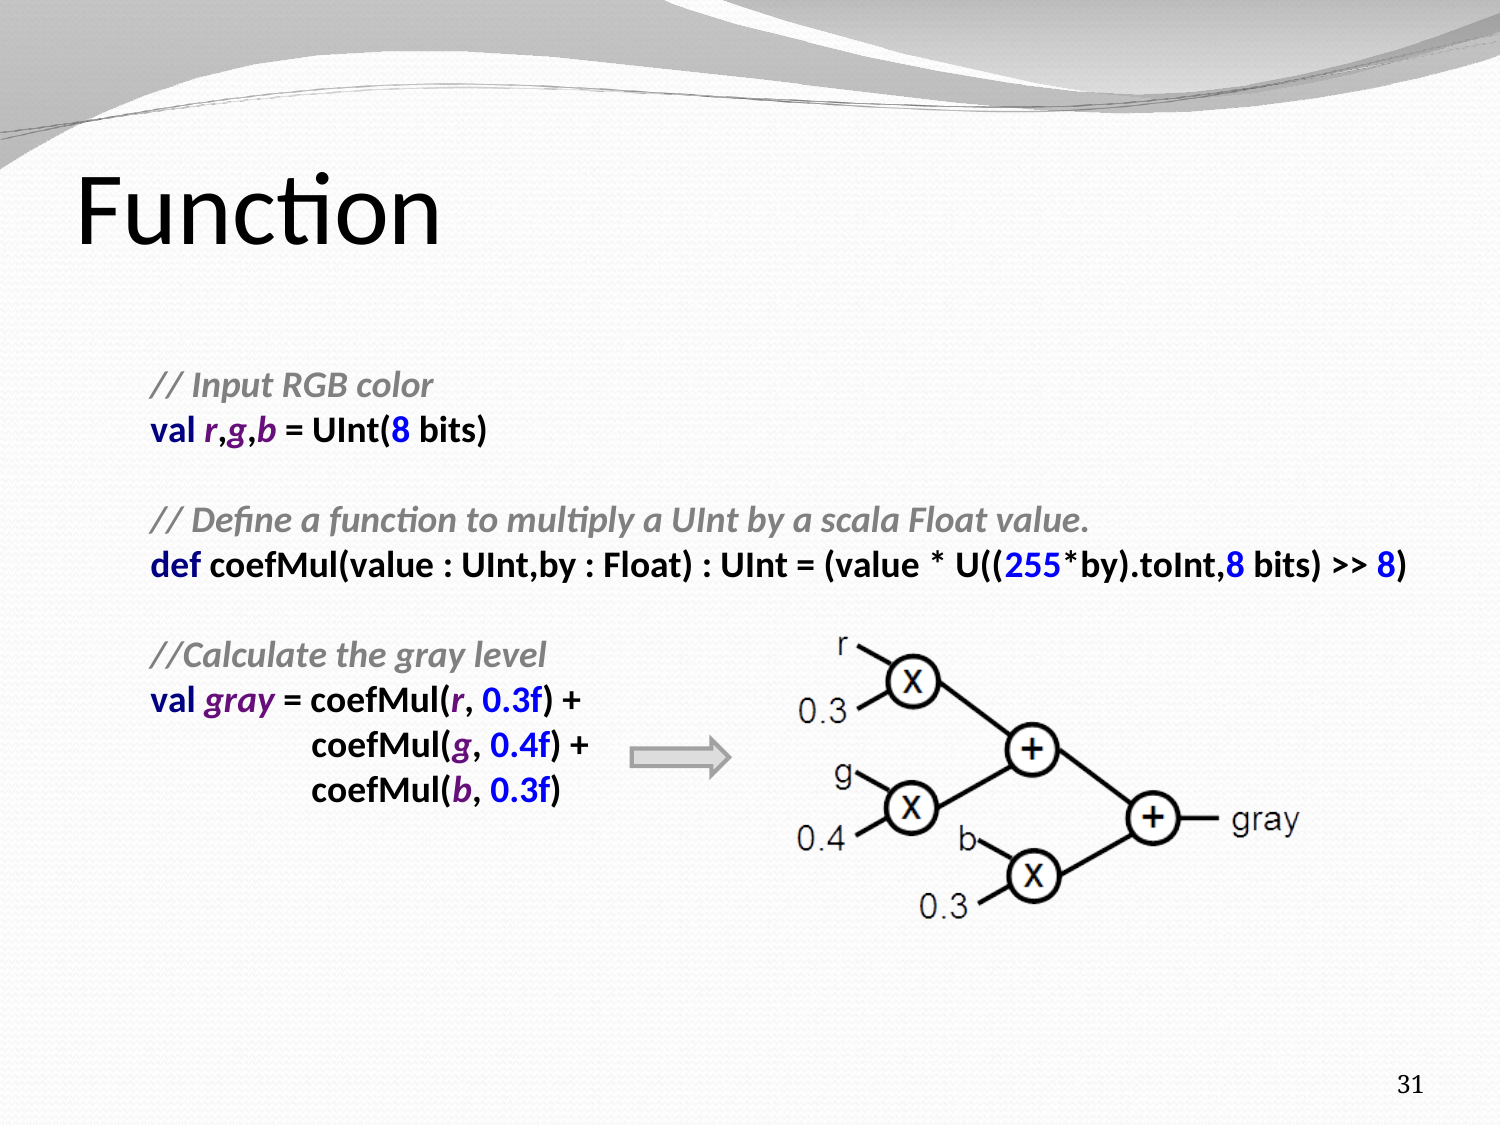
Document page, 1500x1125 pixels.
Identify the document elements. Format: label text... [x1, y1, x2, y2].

text_box [1299, 1042, 1426, 1103]
text_box // Input RGB color val r,g,b = UInt(8 bits) // Define a function to multiply a UInt by a scala Float value. def coefMul(value : UInt,by : Float) : UInt = (value * U((255*by).toInt,8 bits) >> 8) //Calculate the gray level val gray = coefMul(r, 0.3f) + coefMul(g, 0.4f) + coefMul(b, 0.3f) [135, 351, 1423, 818]
text_box [631, 739, 730, 775]
picture [0, 0, 1500, 1125]
title Function [75, 78, 1426, 266]
